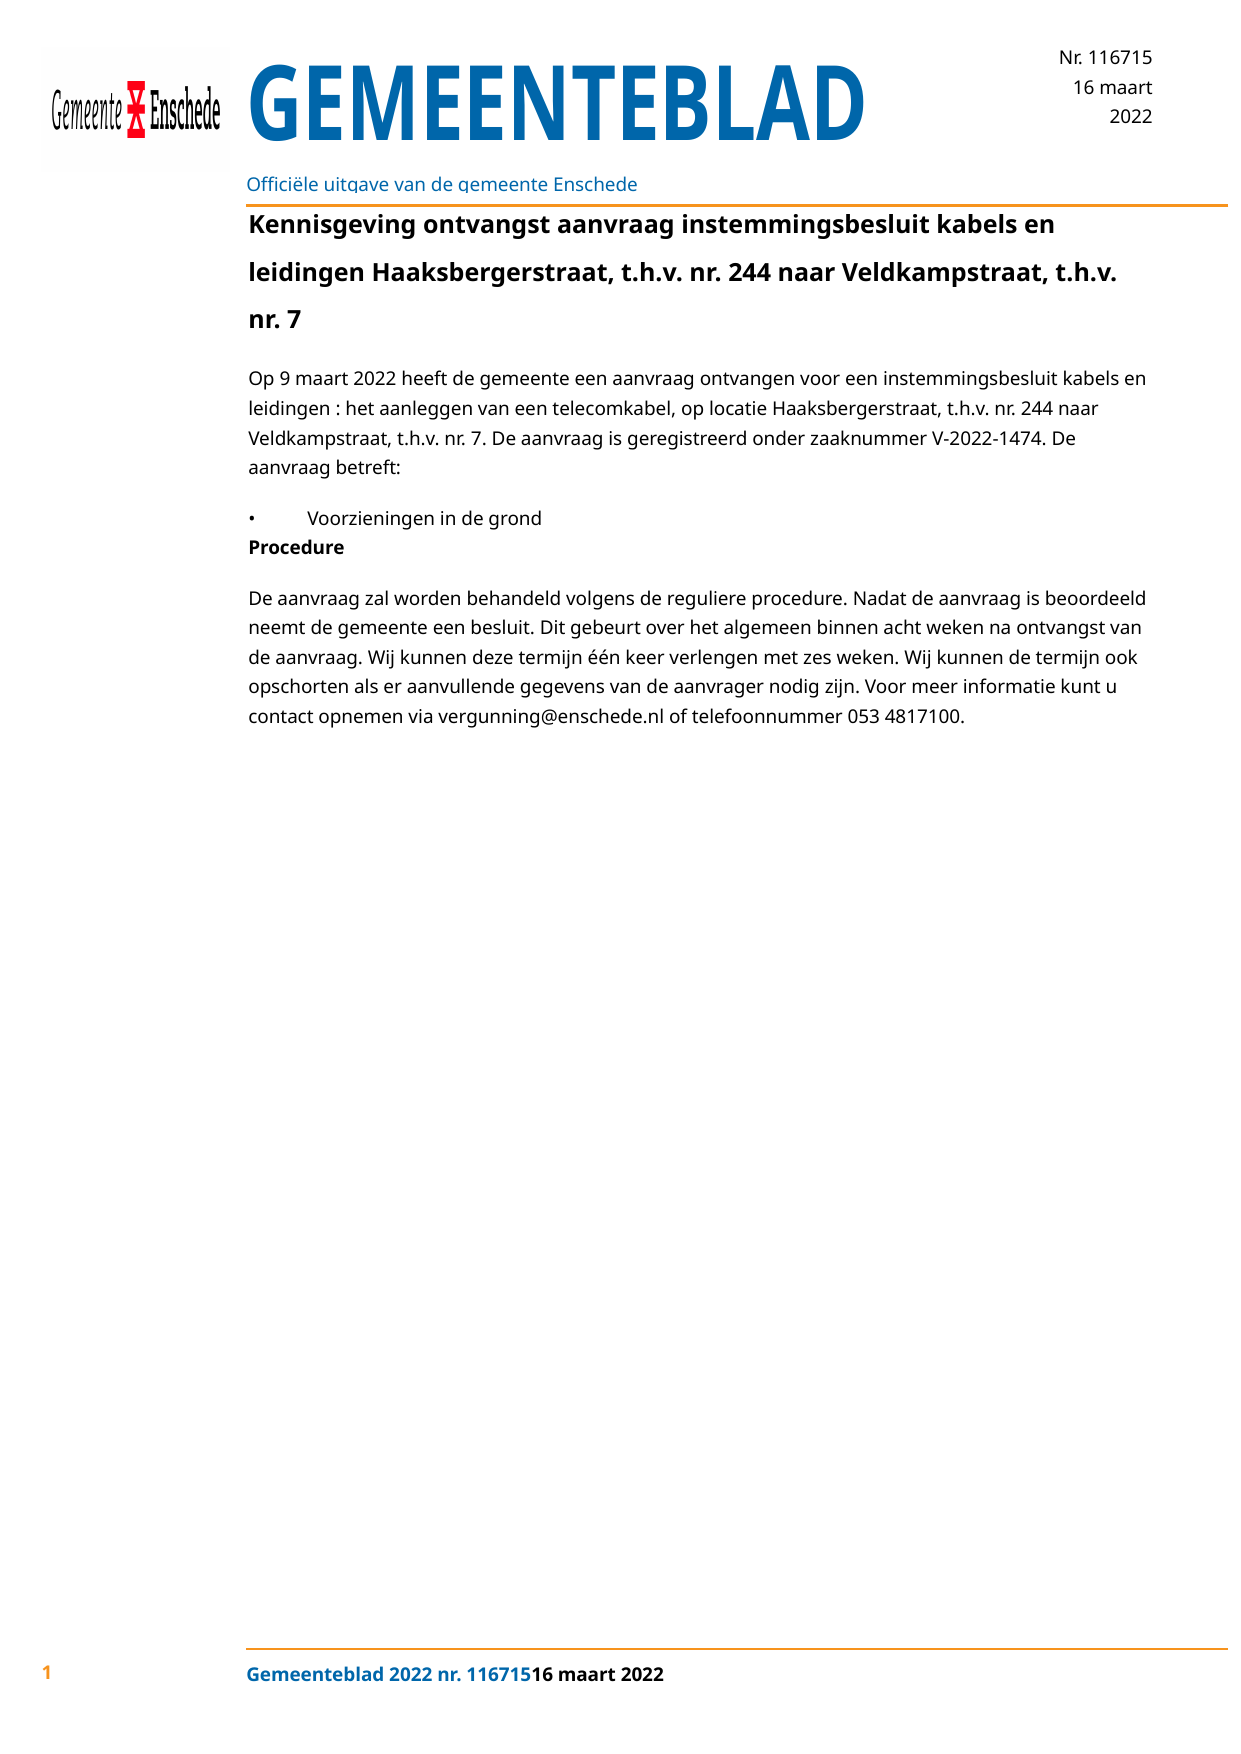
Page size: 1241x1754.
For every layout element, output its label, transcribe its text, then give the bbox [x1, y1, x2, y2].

text Procedure [248, 534, 1152, 560]
text Kennisgeving ontvangst aanvraag instemmingsbesluit kabels en leidingen Haaksbergerstraat, t.h.v. nr. 244 naar Veldkampstraat, t.h.v. nr. 7 [248, 207, 1152, 336]
text De aanvraag zal worden behandeld volgens de reguliere procedure. Nadat de aanvraag is beoordeeld neemt de gemeente een besluit. Dit gebeurt over het algemeen binnen acht weken na ontvangst van de aanvraag. Wij kunnen deze termijn één keer verlengen met zes weken. Wij kunnen de termijn ook opschorten als er aanvullende gegevens van de aanvrager nodig zijn. Voor meer informatie kunt u contact opnemen via vergunning@enschede.nl of telefoonnummer 053 4817100. [248, 585, 1152, 729]
list Voorzieningen in de grond [248, 505, 1152, 530]
text Op 9 maart 2022 heeft de gemeente een aanvraag ontvangen voor een instemmingsbesluit kabels en leidingen : het aanleggen van een telecomkabel, op locatie Haaksbergerstraat, t.h.v. nr. 244 naar Veldkampstraat, t.h.v. nr. 7. De aanvraag is geregistreerd onder zaaknummer V-2022-1474. De aanvraag betreft: [248, 366, 1152, 480]
picture [41, 47, 231, 172]
